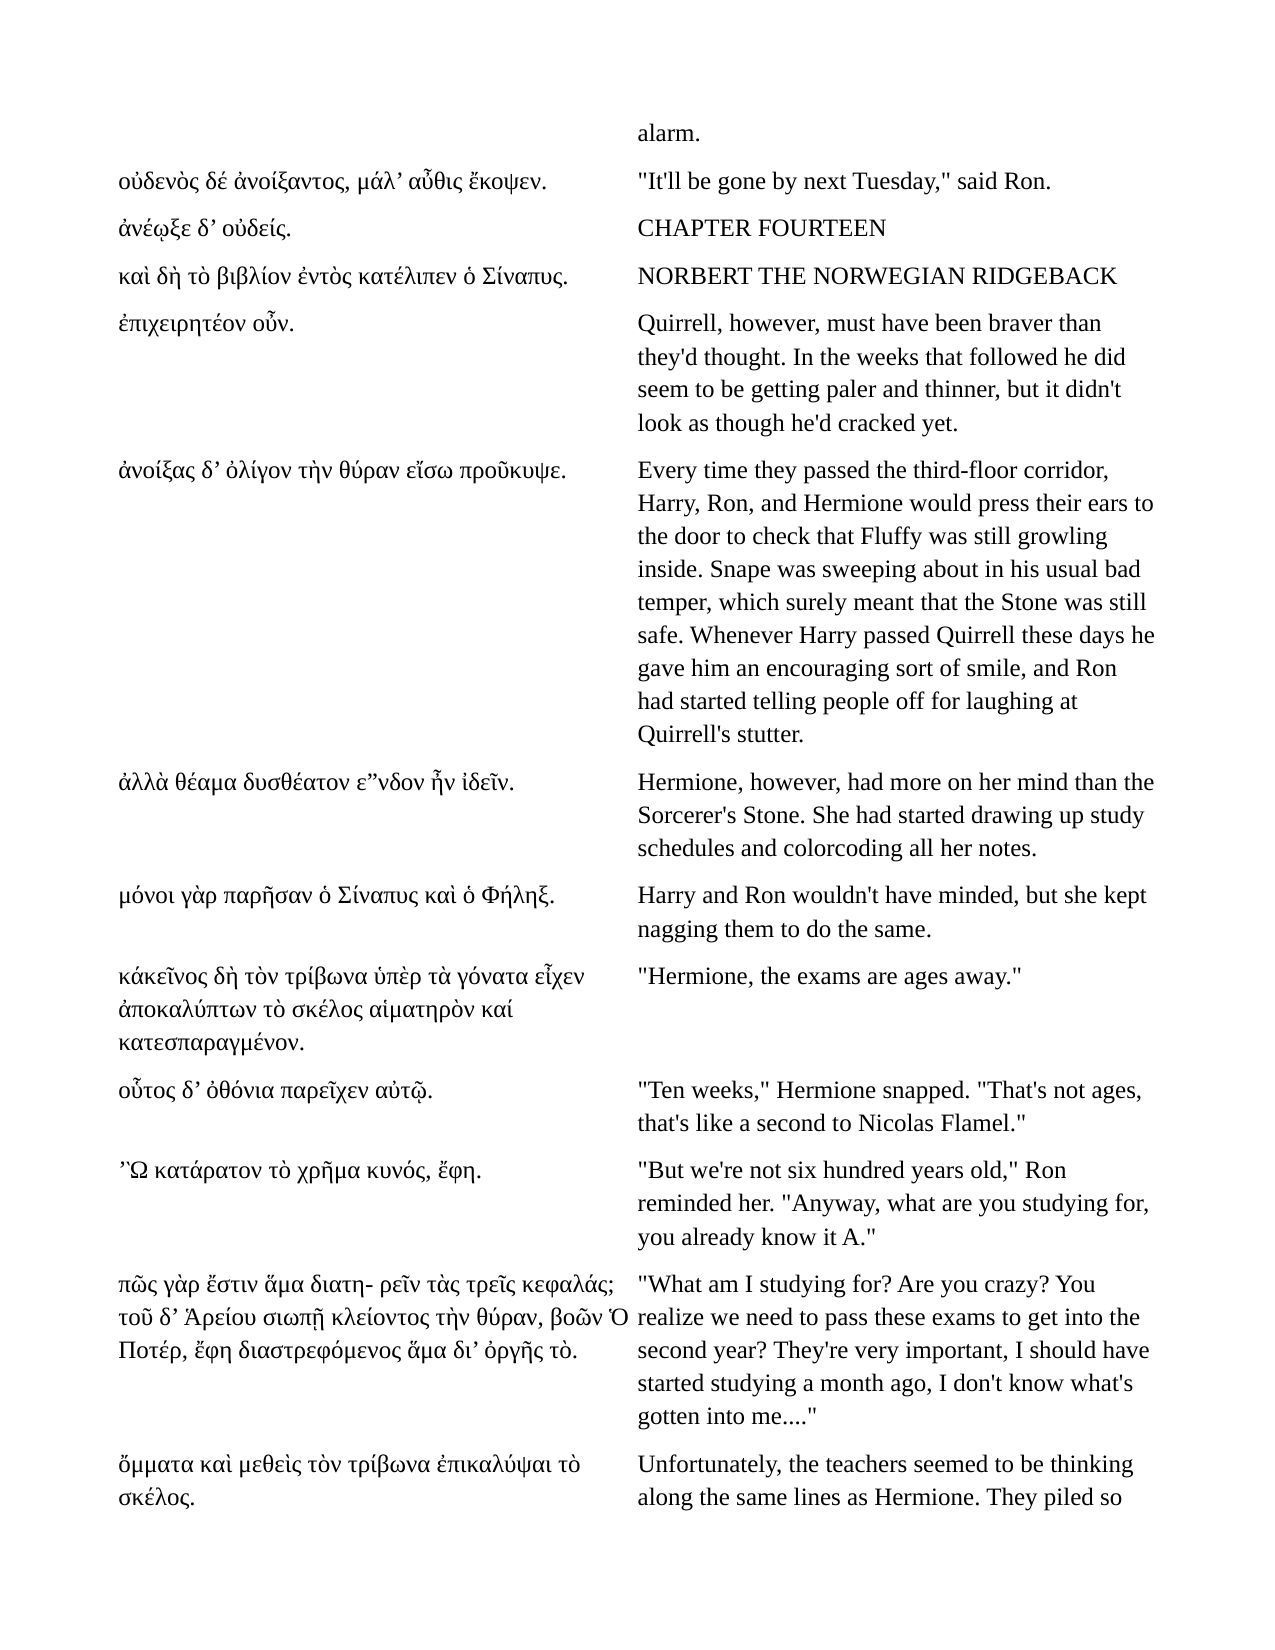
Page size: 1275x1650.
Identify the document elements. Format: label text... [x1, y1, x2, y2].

table_cell Unfortunately, the teachers seemed to be thinking along the same lines as Hermione. They piled so [638, 1449, 1157, 1529]
table_cell Harry and Ron wouldn't have minded, but she kept nagging them to do the same. [638, 881, 1157, 961]
table_cell μόνοι γὰρ παρῆσαν ὁ Σίναπυς καὶ ὁ Φήληξ. [118, 881, 637, 961]
table_cell ’Ὼ κατάρατον τὸ χρῆμα κυνός, ἔφη. [118, 1156, 637, 1269]
table_cell alarm. [638, 118, 1157, 166]
table_cell Quirrell, however, must have been braver than they'd thought. In the weeks that followed he did seem to be getting paler and thinner, but it didn't look as though he'd cracked yet. [638, 309, 1157, 455]
table_cell Hermione, however, had more on her mind than the Sorcerer's Stone. She had started drawing up study schedules and colorcoding all her notes. [638, 767, 1157, 881]
table_cell κάκεῖνος δὴ τὸν τρίβωνα ὑπὲρ τὰ γόνατα εἶχεν ἀποκαλύπτων τὸ σκέλος αἱματηρὸν καί κατεσπαραγμένον. [118, 961, 637, 1075]
table_cell [118, 118, 637, 166]
table_cell "Ten weeks," Hermione snapped. "That's not ages, that's like a second to Nicolas Flamel." [638, 1075, 1157, 1156]
table_cell ἀνοίξας δ’ ὀλίγον τὴν θύραν εἴσω προῦκυψε. [118, 455, 637, 767]
table_cell ὄμματα καὶ μεθεὶς τὸν τρίβωνα ἐπικαλύψαι τὸ σκέλος. [118, 1449, 637, 1529]
table_cell "But we're not six hundred years old," Ron reminded her. "Anyway, what are you studying for, you already know it A." [638, 1156, 1157, 1269]
table_cell "Hermione, the exams are ages away." [638, 961, 1157, 1075]
table_cell οὐδενὸς δέ ἀνοίξαντος, μάλ’ αὖθις ἔκοψεν. [118, 166, 637, 213]
table_cell ἀλλὰ θέαμα δυσθέατον ε”νδον ἦν ἰδεῖν. [118, 767, 637, 881]
table_cell ἀνέῳξε δ’ οὐδείς. [118, 213, 637, 261]
table_cell "What am I studying for? Are you crazy? You realize we need to pass these exams to get into the second year? They're very important, I should have started studying a month ago, I don't know what's gotten into me...." [638, 1269, 1157, 1449]
table_cell Every time they passed the third-floor corridor, Harry, Ron, and Hermione would press their ears to the door to check that Fluffy was still growling inside. Snape was sweeping about in his usual bad temper, which surely meant that the Stone was still safe. Whenever Harry passed Quirrell these days he gave him an encouraging sort of smile, and Ron had started telling people off for laughing at Quirrell's stutter. [638, 455, 1157, 767]
table_cell NORBERT THE NORWEGIAN RIDGEBACK [638, 261, 1157, 308]
table_cell καὶ δὴ τὸ βιβλίον ἐντὸς κατέλιπεν ὁ Σίναπυς. [118, 261, 637, 308]
table_cell ἐπιχειρητέον οὖν. [118, 309, 637, 455]
table_cell CHAPTER FOURTEEN [638, 213, 1157, 261]
table_cell "It'll be gone by next Tuesday," said Ron. [638, 166, 1157, 213]
table_cell πῶς γὰρ ἔστιν ἅμα διατη- ρεῖν τὰς τρεῖς κεφαλάς; τοῦ δ’ Ἁρείου σιωπῇ κλείοντος τὴν θύραν, βοῶν Ὁ Ποτέρ, ἔφη διαστρεφόμενος ἅμα δι’ ὀργῆς τὸ. [118, 1269, 637, 1449]
table_cell οὗτος δ’ ὀθόνια παρεῖχεν αὐτῷ. [118, 1075, 637, 1156]
